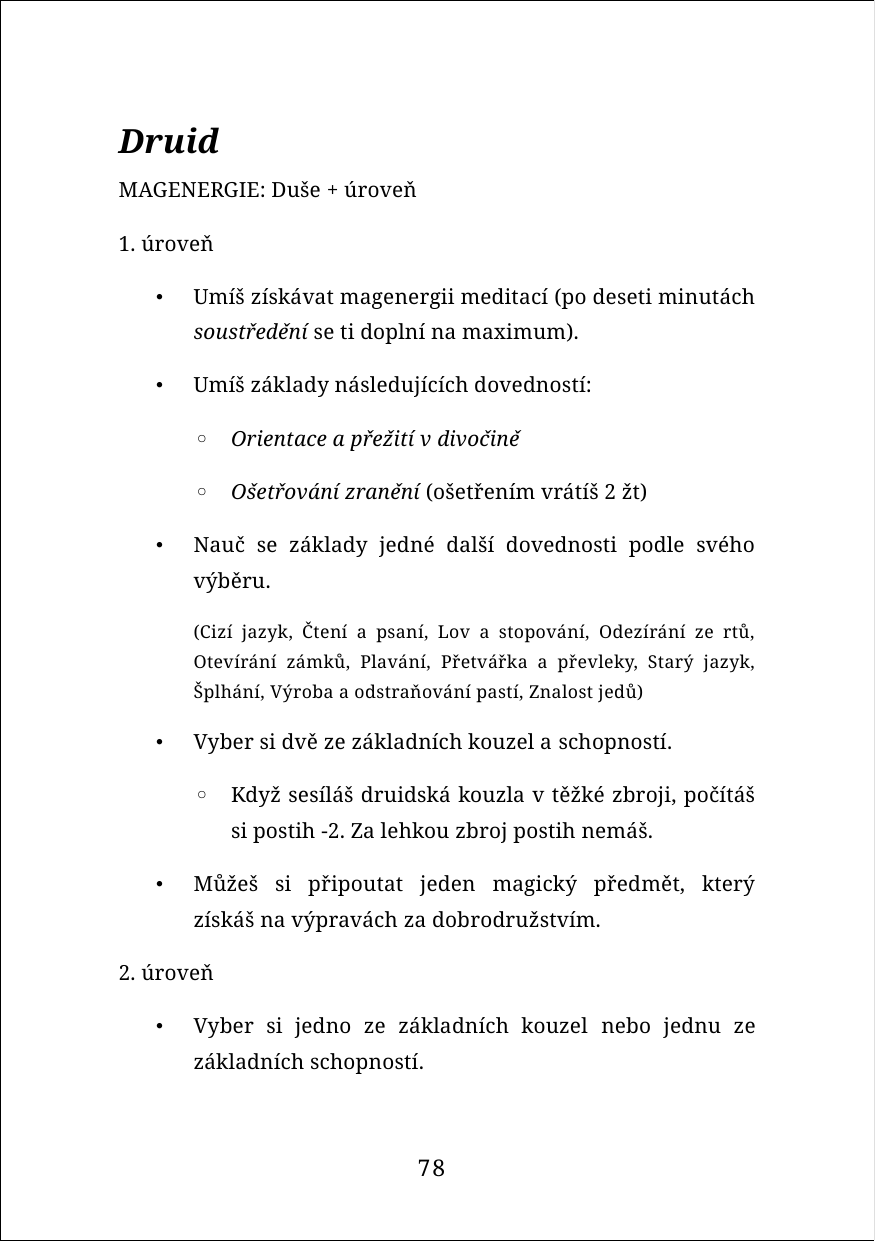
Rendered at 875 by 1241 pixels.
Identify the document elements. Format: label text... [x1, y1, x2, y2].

list Když sesíláš druidská kouzla v těžké zbroji, počítáš si postih -2. Za lehkou zbroj postih nemáš. [193, 781, 756, 844]
text 1. úroveň [118, 229, 756, 257]
list Vyber si jedno ze základních kouzel nebo jednu ze základních schopností. [156, 1011, 756, 1075]
list Ošetřování zranění (ošetřením vrátíš 2 žt) [193, 477, 756, 506]
text MAGENERGIE: Duše + úroveň [118, 175, 756, 204]
list (Cizí jazyk, Čtení a psaní, Lov a stopování, Odezírání ze rtů, Otevírání zámků, Plavání, Přetvářka a převleky, Starý jazyk, Šplhání, Výroba a odstraňování pastí, Znalost jedů) [156, 619, 756, 704]
list Umíš získávat magenergii meditací (po deseti minutách soustředění se ti doplní na maximum). [156, 282, 756, 346]
list Vyber si dvě ze základních kouzel a schopností. [156, 727, 756, 756]
list Nauč se základy jedné další dovednosti podle svého výběru. [156, 530, 756, 594]
subtitle Druid [118, 118, 756, 164]
text 2. úroveň [118, 958, 756, 987]
list Můžeš si připoutat jeden magický předmět, který získáš na výpravách za dobrodružstvím. [156, 869, 756, 933]
list Orientace a přežití v divočině [193, 424, 756, 452]
list Umíš základy následujících dovedností: [156, 371, 756, 399]
